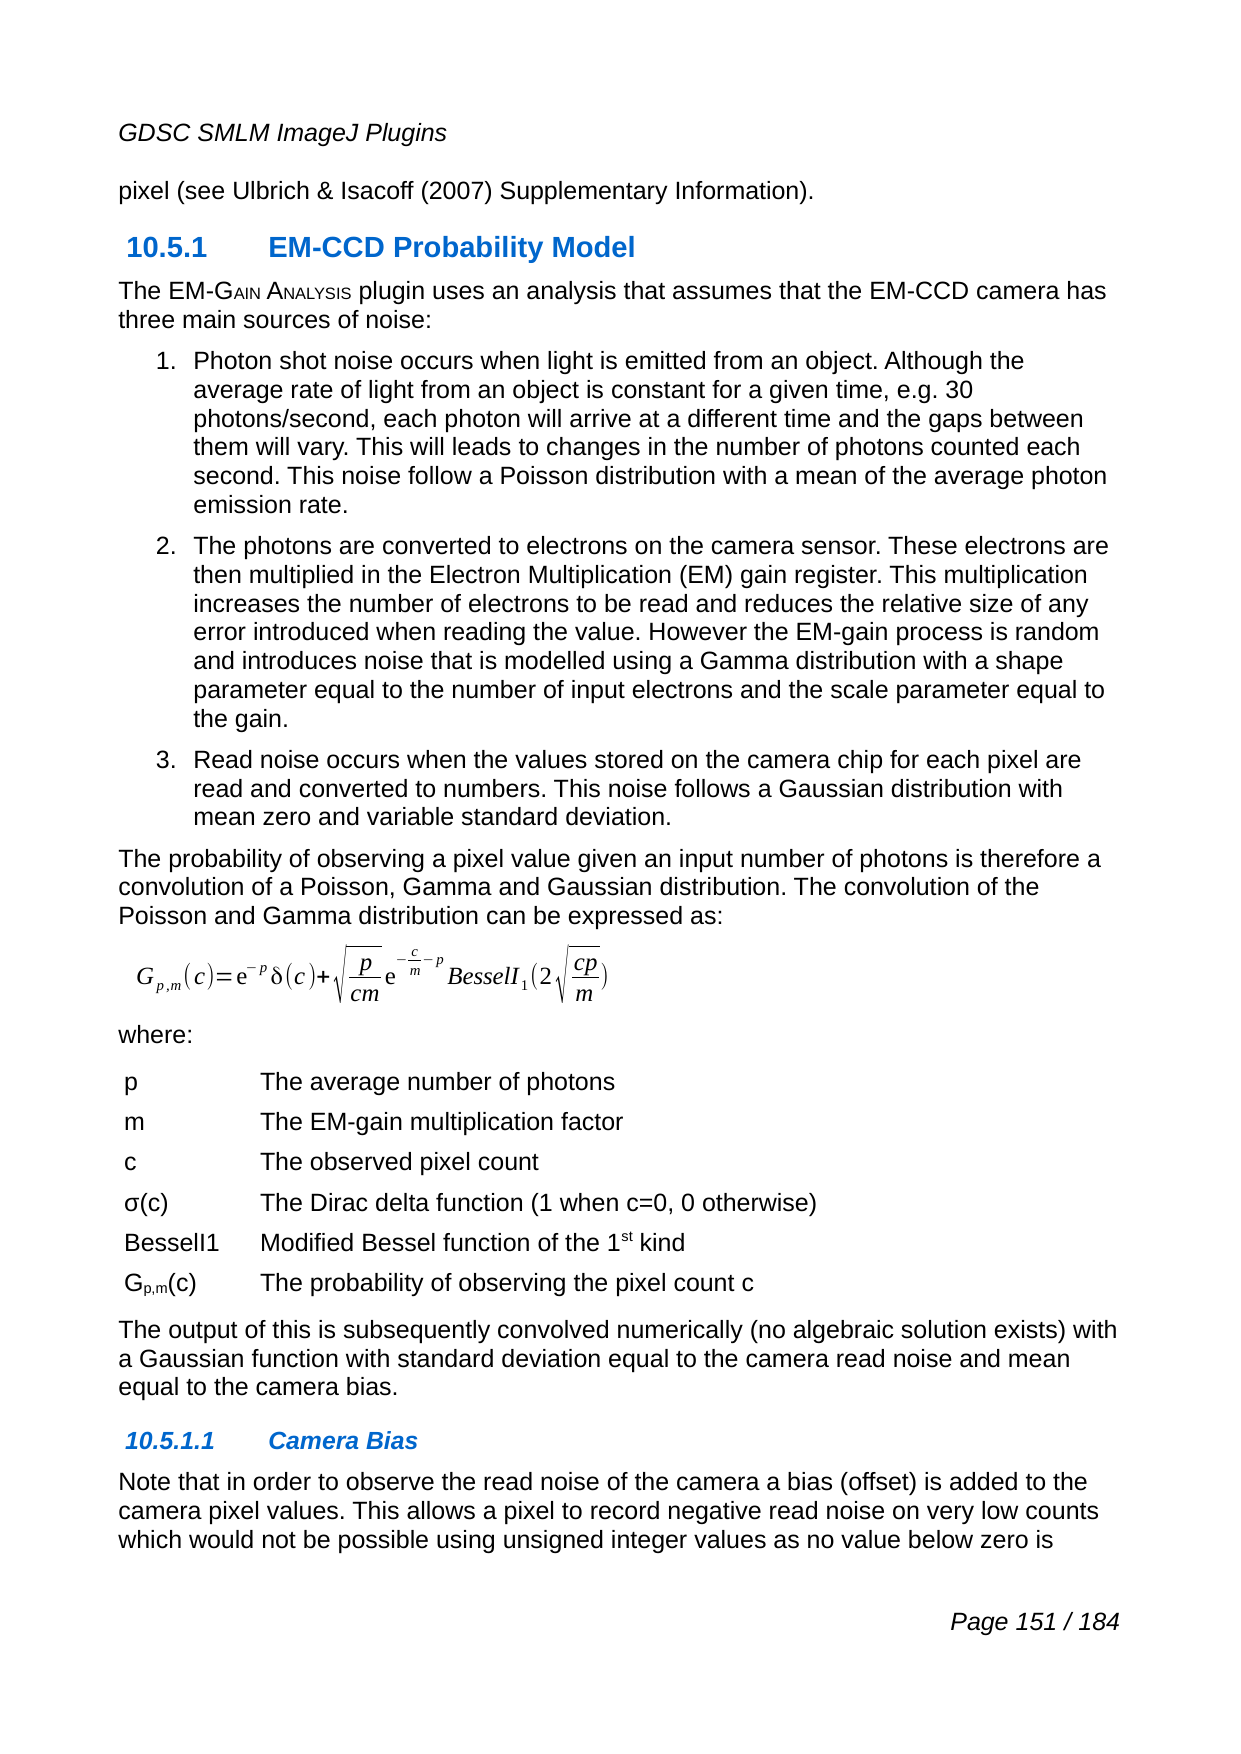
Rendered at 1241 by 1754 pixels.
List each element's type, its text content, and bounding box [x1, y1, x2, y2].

list Photon shot noise occurs when light is emitted from an object. Although the average rate of light from an object is constant for a given time, e.g. 30 photons/second, each photon will arrive at a different time and the gaps between them will vary. This will leads to changes in the number of photons counted each second. This noise follow a Poisson distribution with a mean of the average photon emission rate. [156, 346, 1122, 519]
list Read noise occurs when the values stored on the camera chip for each pixel are read and converted to numbers. This noise follows a Gaussian distribution with mean zero and variable standard deviation. [156, 745, 1122, 831]
text where: [118, 1020, 1122, 1049]
subtitle Camera Bias [118, 1426, 1122, 1455]
list The photons are converted to electrons on the camera sensor. These electrons are then multiplied in the Electron Multiplication (EM) gain register. This multiplication increases the number of electrons to be read and reduces the relative size of any error introduced when reading the value. However the EM-gain process is random and introduces noise that is modelled using a Gamma distribution with a shape parameter equal to the number of input electrons and the scale parameter equal to the gain. [156, 531, 1122, 732]
table_cell σ(c) [118, 1182, 254, 1222]
table_cell The probability of observing the pixel count c [254, 1262, 1123, 1302]
table_cell c [118, 1142, 254, 1182]
table_cell Gp,m(c) [118, 1262, 254, 1302]
text The EM-Gain Analysis plugin uses an analysis that assumes that the EM-CCD camera has three main sources of noise: [118, 276, 1122, 334]
table_cell m [118, 1101, 254, 1142]
table_header p [118, 1061, 254, 1101]
table_cell The EM-gain multiplication factor [254, 1101, 1123, 1142]
table_cell The Dirac delta function (1 when c=0, 0 otherwise) [254, 1182, 1123, 1222]
text pixel (see Ulbrich & Isacoff (2007) Supplementary Information). [118, 176, 1122, 205]
table_cell Modified Bessel function of the 1st kind [254, 1222, 1123, 1262]
text Note that in order to observe the read noise of the camera a bias (offset) is added to the camera pixel values. This allows a pixel to record negative read noise on very low counts which would not be possible using unsigned integer values as no value below zero is [118, 1467, 1122, 1553]
subtitle EM-CCD Probability Model [118, 230, 1122, 264]
table_cell BesselI1 [118, 1222, 254, 1262]
text The probability of observing a pixel value given an input number of photons is therefore a convolution of a Poisson, Gamma and Gaussian distribution. The convolution of the Poisson and Gamma distribution can be expressed as: [118, 844, 1122, 930]
table_header The average number of photons [254, 1061, 1123, 1101]
table_cell The observed pixel count [254, 1142, 1123, 1182]
text The output of this is subsequently convolved numerically (no algebraic solution exists) with a Gaussian function with standard deviation equal to the camera read noise and mean equal to the camera bias. [118, 1315, 1122, 1401]
